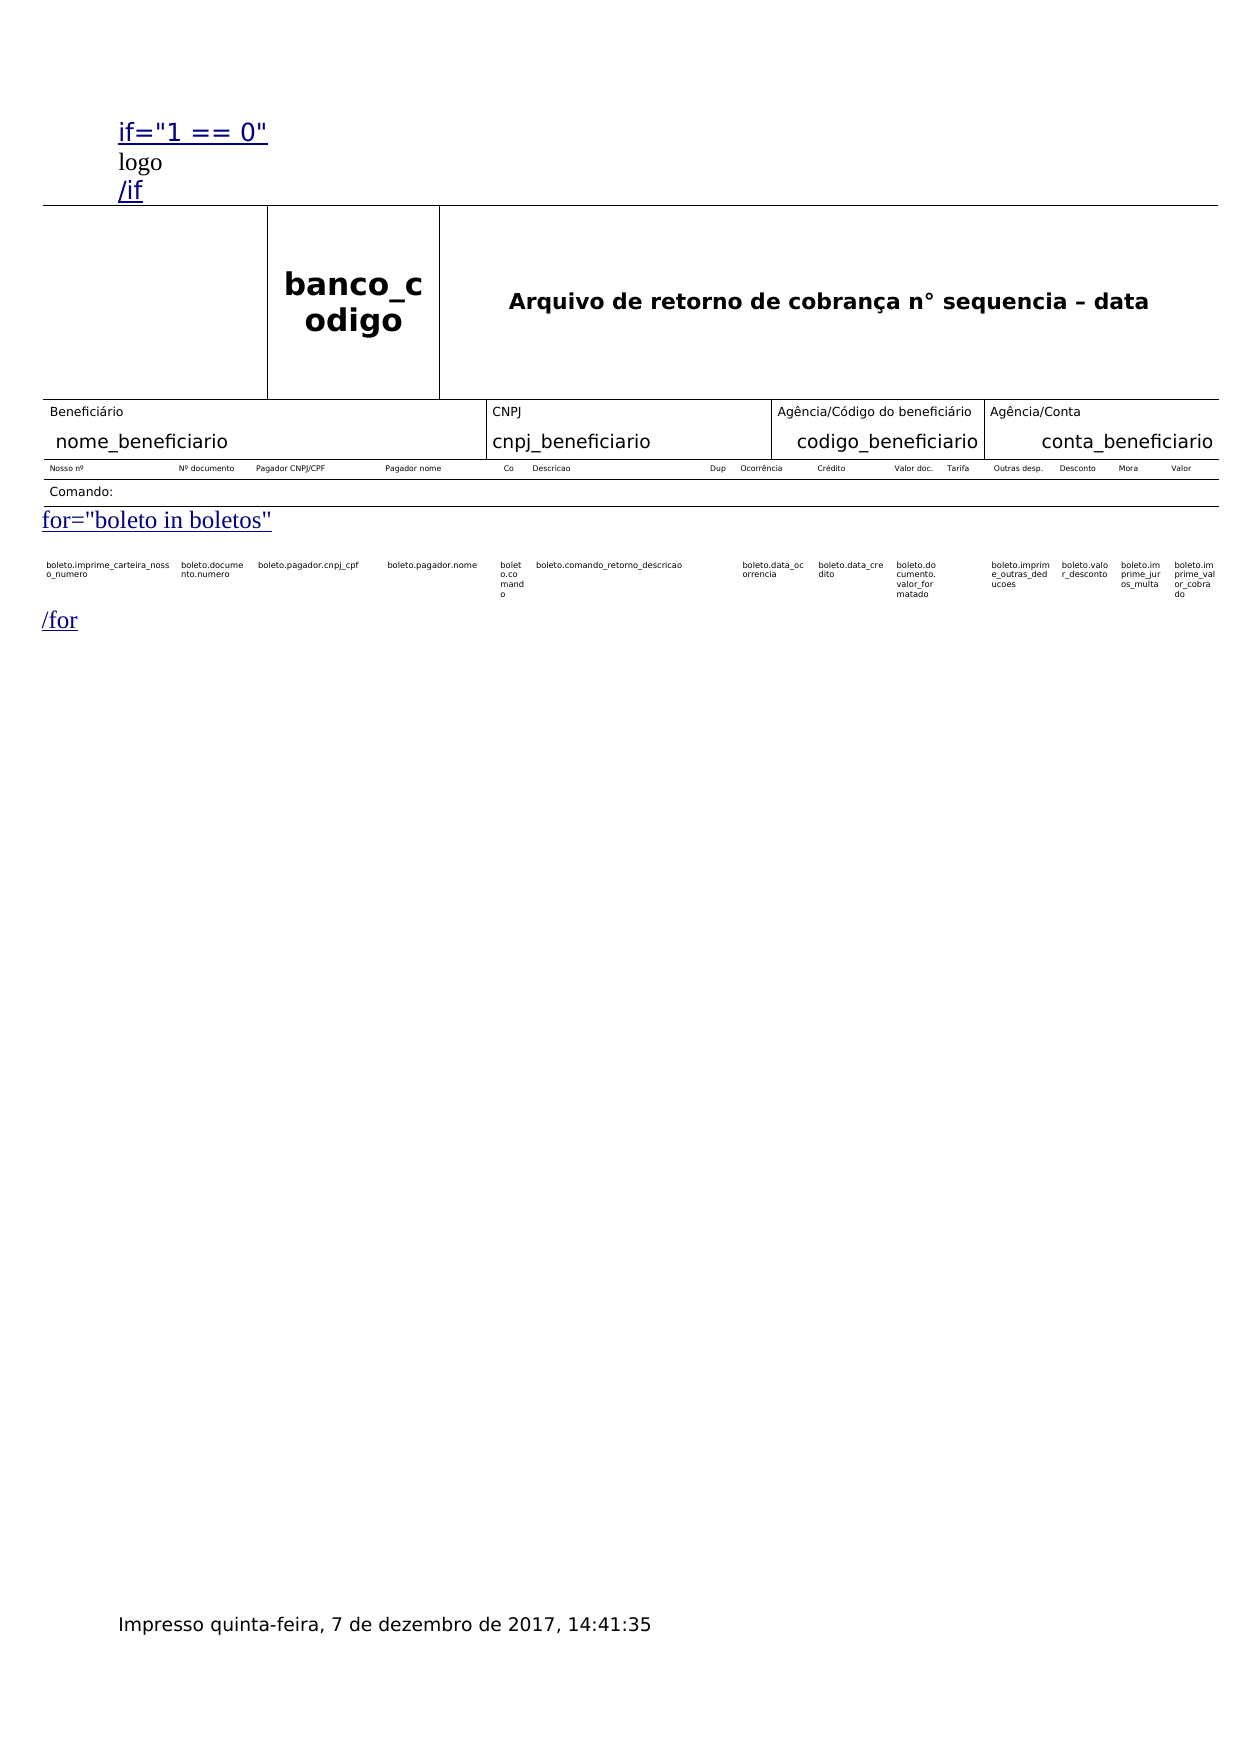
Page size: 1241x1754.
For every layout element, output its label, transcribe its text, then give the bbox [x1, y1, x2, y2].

table_header Desconto [1054, 460, 1113, 479]
table_cell conta_beneficiario [985, 425, 1219, 459]
table_header boleto.data_ocorrencia [737, 555, 812, 605]
text if="1 == 0" [118, 118, 1181, 147]
table_header Descricao [527, 460, 704, 479]
table_header Ocorrência [735, 460, 812, 479]
table_header boleto.imprime_carteira_nosso_numero [40, 555, 175, 605]
table_header [944, 555, 986, 605]
table_header Valor [1165, 460, 1219, 479]
table_cell nome_beneficiario [44, 425, 486, 459]
table_header boleto.valor_desconto [1056, 555, 1115, 605]
table_header Valor doc. [889, 460, 941, 479]
table_header Tarifa [941, 460, 988, 479]
table_header boleto.pagador.nome [382, 555, 494, 605]
table_header boleto.pagador.cnpj_cpf [252, 555, 382, 605]
table_header Arquivo de retorno de cobrança n° sequencia – data [440, 206, 1218, 399]
table_header banco_codigo [268, 206, 439, 399]
table_header Agência/Conta [985, 400, 1219, 425]
table_header Comando: [44, 480, 1219, 506]
table_header boleto.comando_retorno_descricao [530, 555, 706, 605]
table_header Crédito [812, 460, 889, 479]
table_header Agência/Código do beneficiário [772, 400, 984, 425]
table_header Nº documento [173, 460, 250, 479]
table_header boleto.documento.numero [175, 555, 252, 605]
table_header [43, 206, 267, 399]
table_header Pagador CNPJ/CPF [250, 460, 379, 479]
table_header boleto.documento.valor_formatado [891, 555, 944, 605]
table_header boleto.imprime_outras_deducoes [986, 555, 1056, 605]
table_header Outras desp. [988, 460, 1054, 479]
table_header boleto.comando [494, 555, 530, 605]
table_header Dup [704, 460, 735, 479]
text logo [118, 147, 1181, 176]
table_header Pagador nome [380, 460, 498, 479]
table_header boleto.imprime_valor_cobrado [1169, 555, 1221, 605]
table_header Co [498, 460, 527, 479]
table_cell codigo_beneficiario [772, 425, 984, 459]
table_header boleto.imprime_juros_multa [1115, 555, 1168, 605]
text for="boleto in boletos" [41, 506, 1181, 534]
table_header Beneficiário [44, 400, 486, 425]
table_header Nosso nº [44, 460, 173, 479]
text /for [41, 605, 1181, 634]
text /if [118, 176, 1181, 205]
table_header boleto.data_credito [813, 555, 891, 605]
table_header Mora [1113, 460, 1165, 479]
table_header [706, 555, 737, 605]
table_header CNPJ [487, 400, 771, 425]
table_cell cnpj_beneficiario [487, 425, 771, 459]
